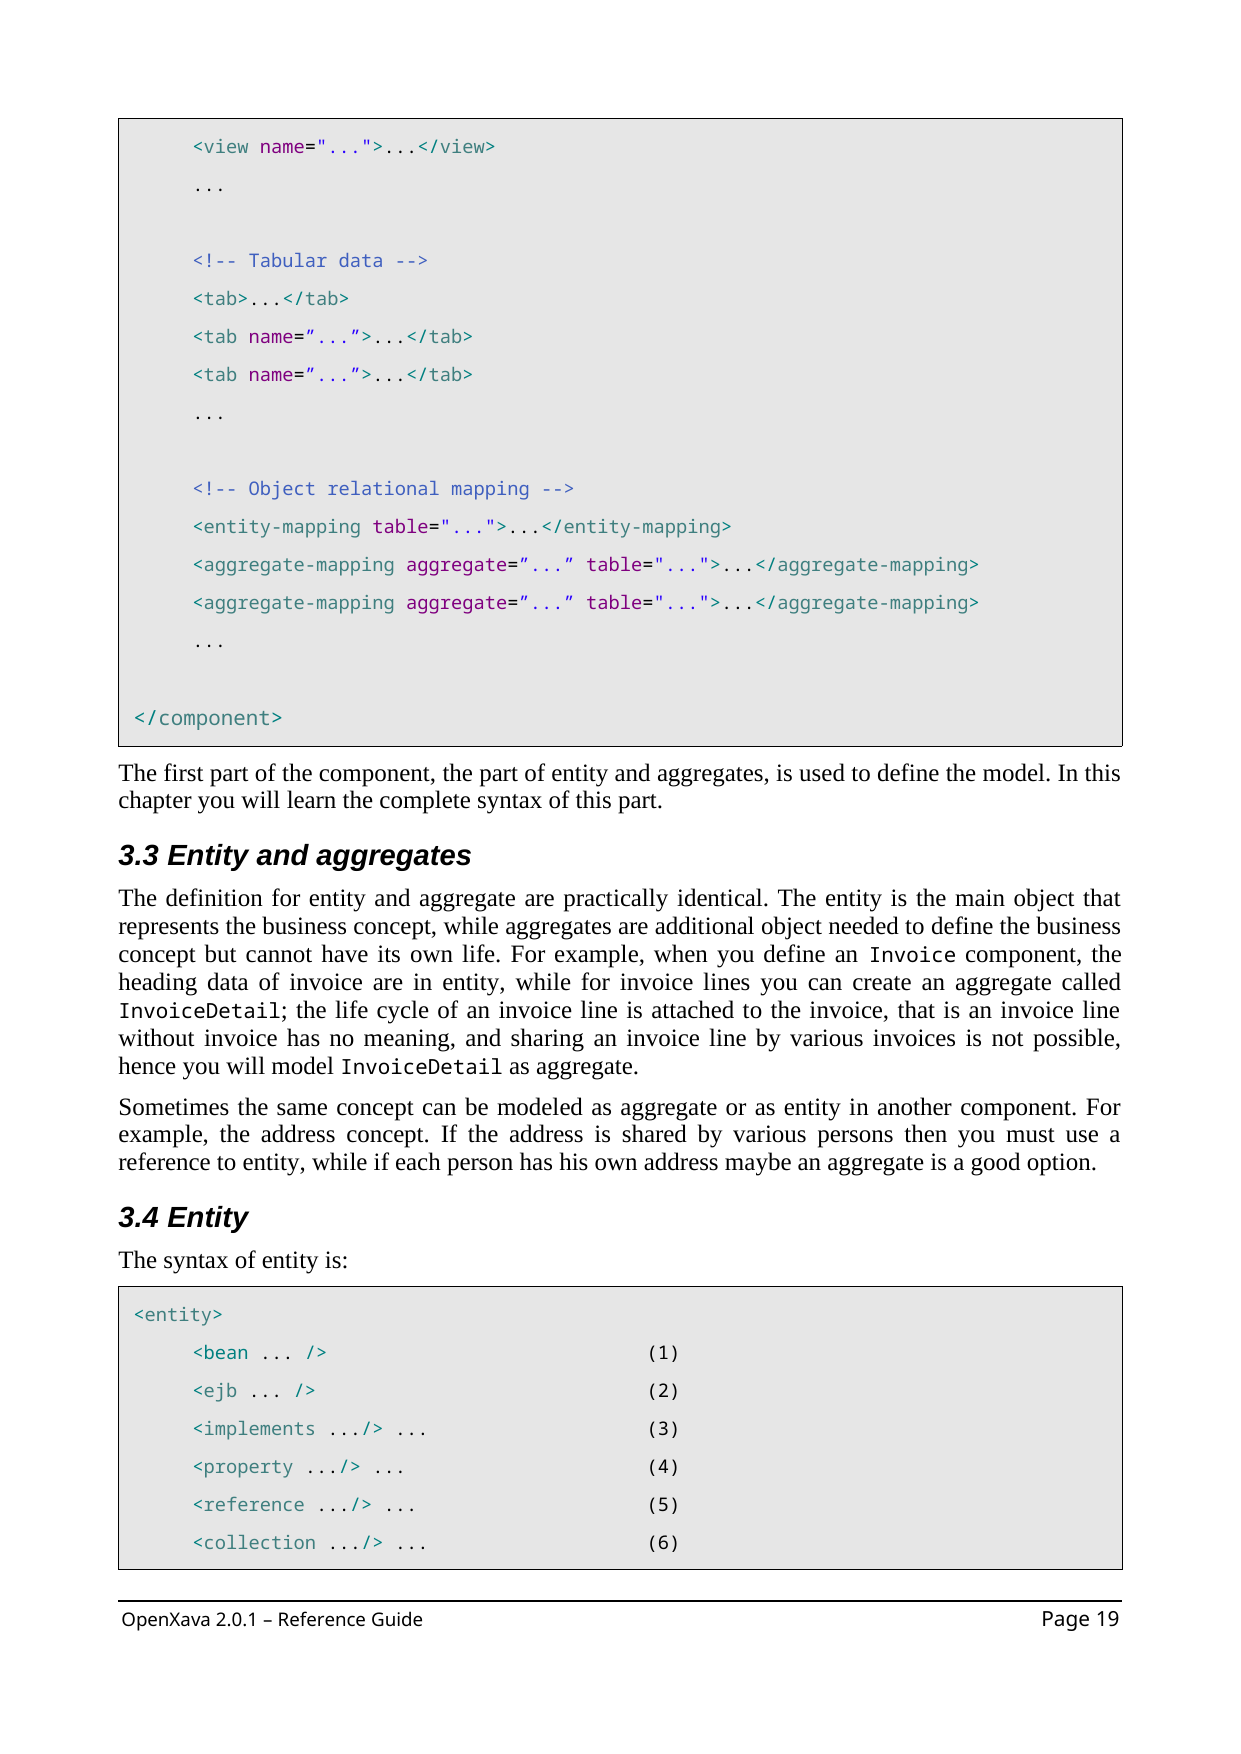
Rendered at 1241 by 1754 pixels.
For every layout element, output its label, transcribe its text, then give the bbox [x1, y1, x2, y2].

text The definition for entity and aggregate are practically identical. The entity is the main object that represents the business concept, while aggregates are additional object needed to define the business concept but cannot have its own life. For example, when you define an Invoice component, the heading data of invoice are in entity, while for invoice lines you can create an aggregate called InvoiceDetail; the life cycle of an invoice line is attached to the invoice, that is an invoice line without invoice has no meaning, and sharing an invoice line by various invoices is not possible, hence you will model InvoiceDetail as aggregate. [118, 884, 1122, 1080]
text <ejb ... /> (2) [119, 1362, 1122, 1400]
text The syntax of entity is: [118, 1246, 1122, 1274]
text <collection .../> ... (6) [119, 1514, 1122, 1569]
text ... [119, 384, 1122, 422]
text <reference .../> ... (5) [119, 1476, 1122, 1514]
subtitle Entity [118, 1201, 1122, 1233]
text <aggregate-mapping aggregate=”...” table="...">...</aggregate-mapping> [119, 574, 1122, 612]
text <aggregate-mapping aggregate=”...” table="...">...</aggregate-mapping> [119, 536, 1122, 574]
text <view name="...">...</view> [119, 119, 1122, 156]
text <implements .../> ... (3) [119, 1400, 1122, 1438]
text <!-- Tabular data --> [119, 232, 1122, 270]
text <tab name=”...”>...</tab> [119, 346, 1122, 384]
text <entity> [119, 1287, 1122, 1324]
text <property .../> ... (4) [119, 1438, 1122, 1476]
text <bean ... /> (1) [119, 1324, 1122, 1362]
text ... [119, 156, 1122, 194]
text The first part of the component, the part of entity and aggregates, is used to define the model. In this chapter you will learn the complete syntax of this part. [118, 759, 1122, 814]
text ... [119, 612, 1122, 650]
text Sometimes the same concept can be modeled as aggregate or as entity in another component. For example, the address concept. If the address is shared by various persons then you must use a reference to entity, while if each person has his own address maybe an aggregate is a good option. [118, 1093, 1122, 1176]
text </component> [119, 688, 1122, 746]
text <tab name=”...”>...</tab> [119, 308, 1122, 346]
text <tab>...</tab> [119, 270, 1122, 308]
subtitle Entity and aggregates [118, 839, 1122, 872]
text <entity-mapping table="...">...</entity-mapping> [119, 498, 1122, 536]
text <!-- Object relational mapping --> [119, 460, 1122, 498]
